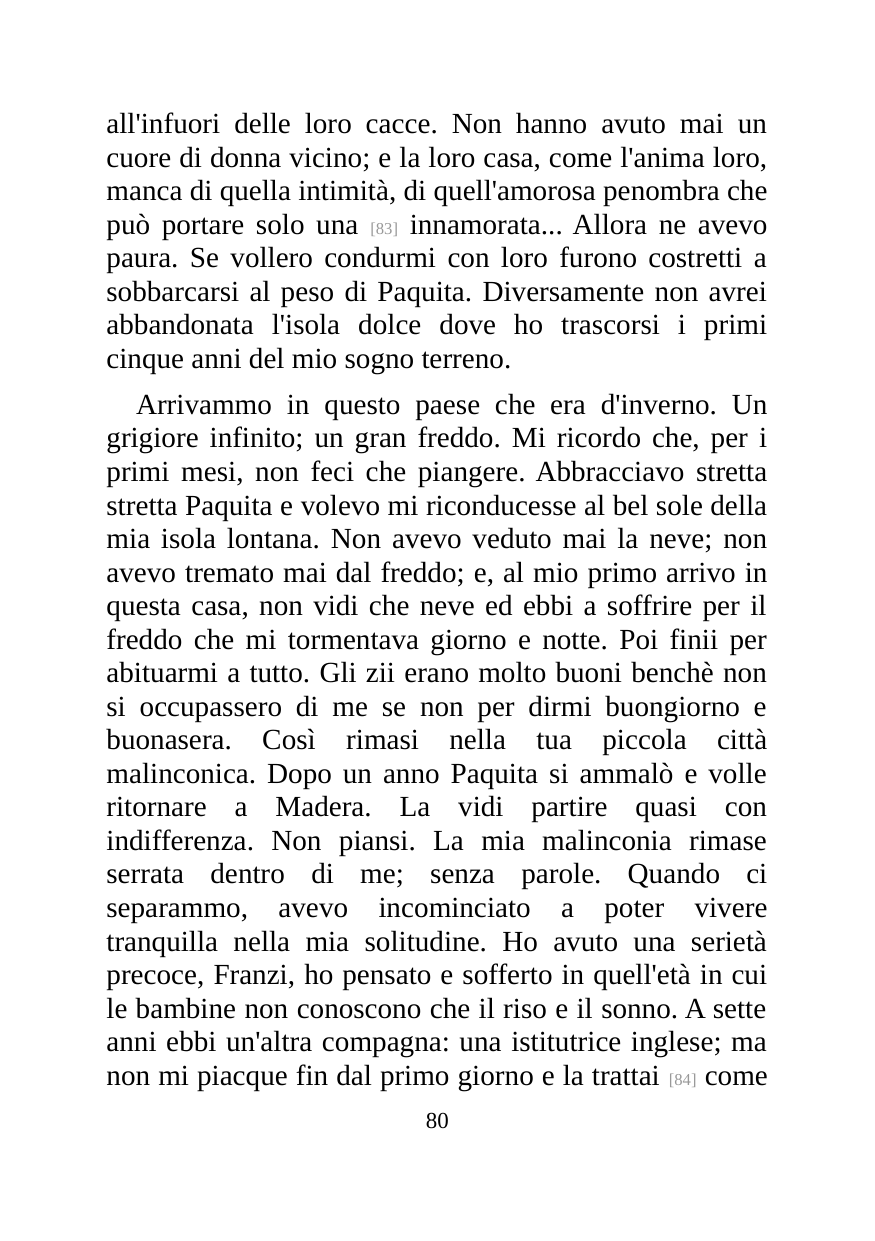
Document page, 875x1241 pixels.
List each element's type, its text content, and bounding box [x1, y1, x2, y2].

text all'infuori delle loro cacce. Non hanno avuto mai un cuore di donna vicino; e la loro casa, come l'anima loro, manca di quella intimità, di quell'amorosa penombra che può portare solo una [83] innamorata... Allora ne avevo paura. Se vollero condurmi con loro furono costretti a sobbarcarsi al peso di Paquita. Diversamente non avrei abbandonata l'isola dolce dove ho trascorsi i primi cinque anni del mio sogno terreno. [106, 106, 768, 374]
text Arrivammo in questo paese che era d'inverno. Un grigiore infinito; un gran freddo. Mi ricordo che, per i primi mesi, non feci che piangere. Abbracciavo stretta stretta Paquita e volevo mi riconducesse al bel sole della mia isola lontana. Non avevo veduto mai la neve; non avevo tremato mai dal freddo; e, al mio primo arrivo in questa casa, non vidi che neve ed ebbi a soffrire per il freddo che mi tormentava giorno e notte. Poi finii per abituarmi a tutto. Gli zii erano molto buoni benchè non si occupassero di me se non per dirmi buongiorno e buonasera. Così rimasi nella tua piccola città malinconica. Dopo un anno Paquita si ammalò e volle ritornare a Madera. La vidi partire quasi con indifferenza. Non piansi. La mia malinconia rimase serrata dentro di me; senza parole. Quando ci separammo, avevo incominciato a poter vivere tranquilla nella mia solitudine. Ho avuto una serietà precoce, Franzi, ho pensato e sofferto in quell'età in cui le bambine non conoscono che il riso e il sonno. A sette anni ebbi un'altra compagna: una istitutrice inglese; ma non mi piacque fin dal primo giorno e la trattai [84] come [106, 387, 768, 1091]
